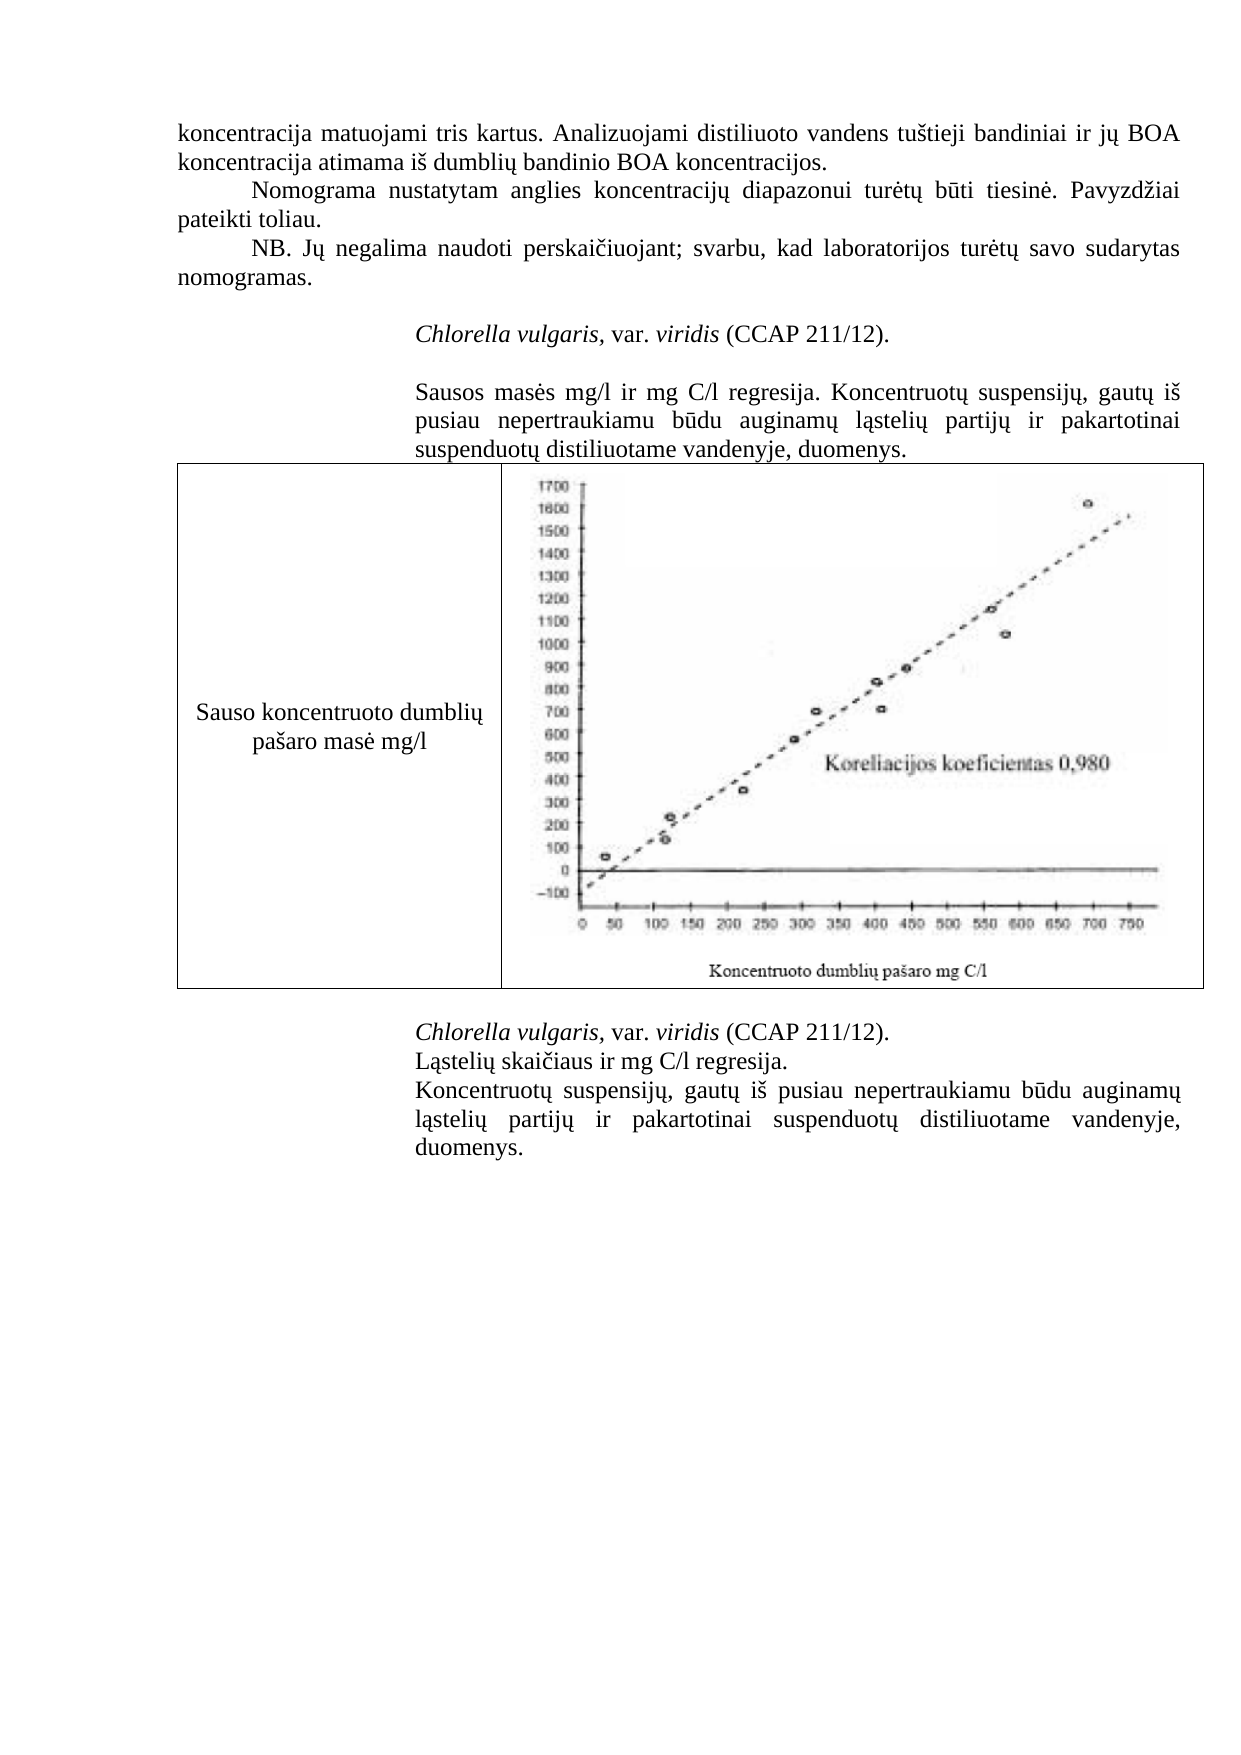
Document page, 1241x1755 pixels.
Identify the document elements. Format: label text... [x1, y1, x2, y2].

table_header [502, 464, 512, 988]
text NB. Jų negalima naudoti perskaičiuojant; svarbu, kad laboratorijos turėtų savo sudarytas nomogramas. [177, 233, 1181, 291]
text Koncentruotų suspensijų, gautų iš pusiau nepertraukiamu būdu auginamų ląstelių partijų ir pakartotinai suspenduotų distiliuotame vandenyje, duomenys. [415, 1075, 1181, 1161]
text koncentracija matuojami tris kartus. Analizuojami distiliuoto vandens tuštieji bandiniai ir jų BOA koncentracija atimama iš dumblių bandinio BOA koncentracijos. [177, 118, 1181, 176]
text Nomograma nustatytam anglies koncentracijų diapazonui turėtų būti tiesinė. Pavyzdžiai pateikti toliau. [177, 176, 1181, 233]
table_header [1193, 464, 1203, 988]
text Chlorella vulgaris, var. viridis (CCAP 211/12). [415, 1017, 1181, 1046]
text Sausos masės mg/l ir mg C/l regresija. Koncentruotų suspensijų, gautų iš pusiau nepertraukiamu būdu auginamų ląstelių partijų ir pakartotinai suspenduotų distiliuotame vandenyje, duomenys. [415, 377, 1181, 463]
table_header Sauso koncentruoto dumblių pašaro masė mg/l [178, 464, 501, 988]
text Ląstelių skaičiaus ir mg C/l regresija. [415, 1046, 1181, 1075]
text Chlorella vulgaris, var. viridis (CCAP 211/12). [415, 319, 1181, 348]
